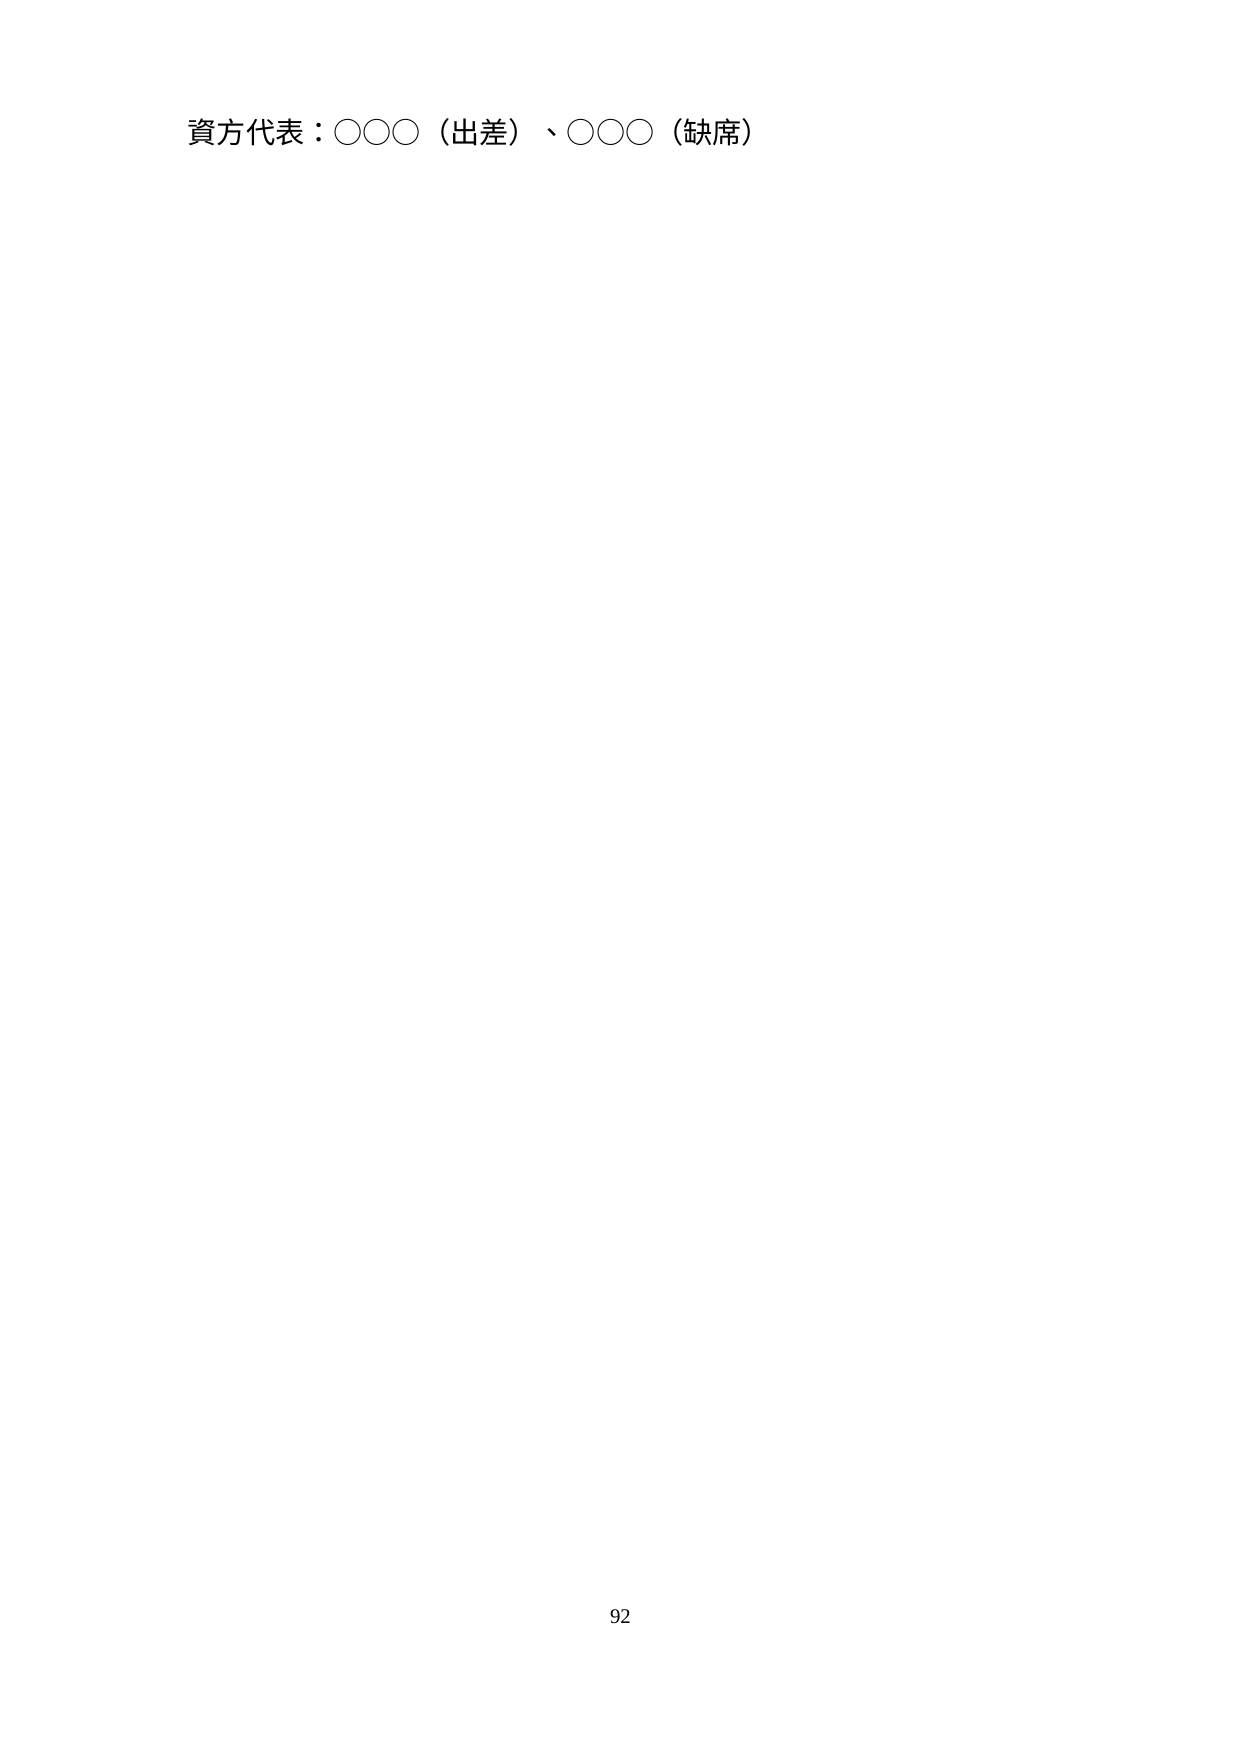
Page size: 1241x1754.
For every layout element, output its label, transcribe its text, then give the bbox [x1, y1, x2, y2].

text 資方代表：○○○（出差）、○○○（缺席） [187, 89, 1053, 152]
